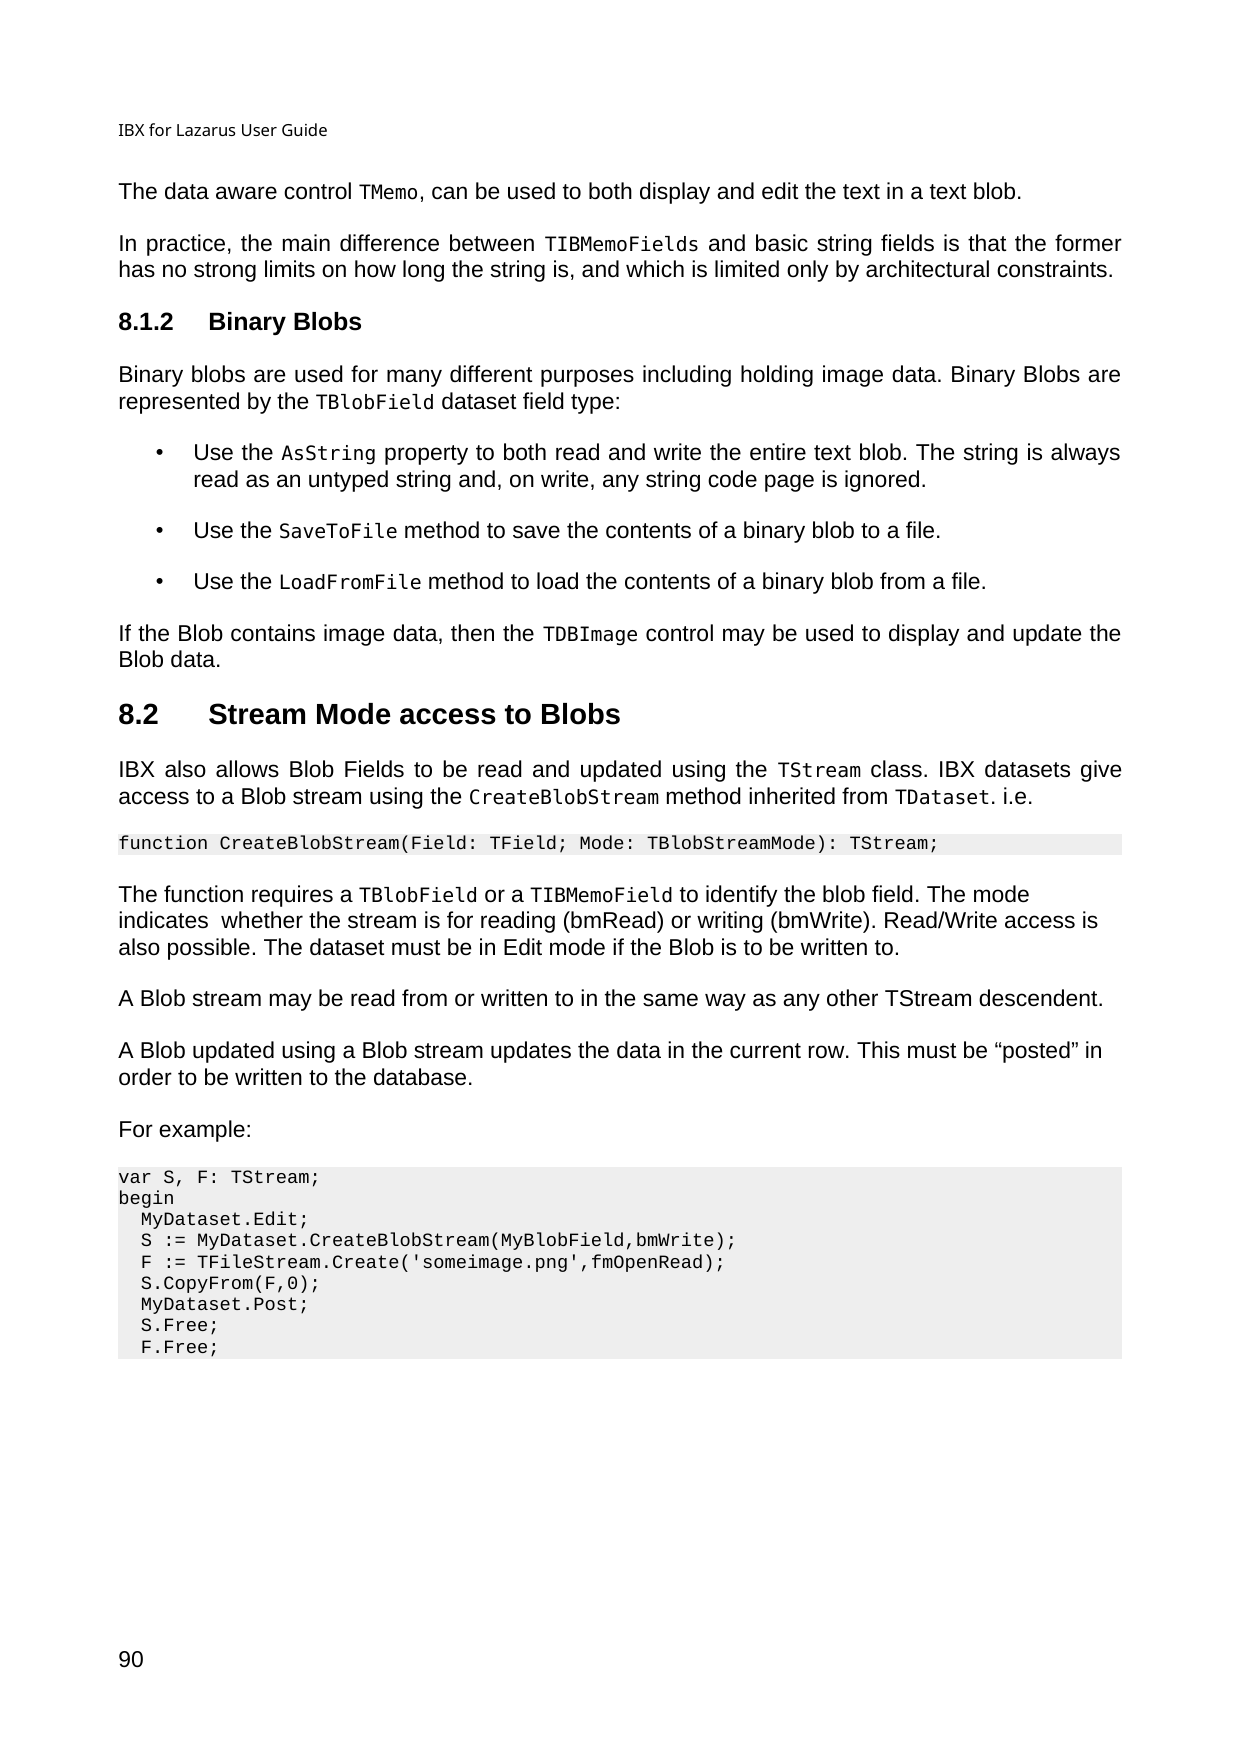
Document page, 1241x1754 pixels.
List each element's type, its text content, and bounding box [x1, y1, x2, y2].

text A Blob updated using a Blob stream updates the data in the current row. This must be “posted” in order to be written to the database. [118, 1037, 1122, 1090]
text MyDataset.Post; [118, 1295, 1122, 1316]
text var S, F: TStream; [118, 1167, 1122, 1189]
text S.CopyFrom(F,0); [118, 1274, 1122, 1295]
text For example: [118, 1116, 1122, 1142]
list Use the AsString property to both read and write the entire text blob. The string is always read as an untyped string and, on write, any string code page is ignored. [156, 439, 1122, 492]
text S.Free; [118, 1316, 1122, 1337]
text IBX also allows Blob Fields to be read and updated using the TStream class. IBX datasets give access to a Blob stream using the CreateBlobStream method inherited from TDataset. i.e. [118, 756, 1122, 809]
text F := TFileStream.Create('someimage.png',fmOpenRead); [118, 1252, 1122, 1274]
text In practice, the main difference between TIBMemoFields and basic string fields is that the former has no strong limits on how long the string is, and which is limited only by architectural constraints. [118, 229, 1122, 282]
text F.Free; [118, 1337, 1122, 1359]
subtitle Stream Mode access to Blobs [118, 697, 1122, 731]
text The function requires a TBlobField or a TIBMemoField to identify the blob field. The mode indicates whether the stream is for reading (bmRead) or writing (bmWrite). Read/Write access is also possible. The dataset must be in Edit mode if the Blob is to be written to. [118, 881, 1122, 960]
text function CreateBlobStream(Field: TField; Mode: TBlobStreamMode): TStream; [118, 834, 1122, 855]
text If the Blob contains image data, then the TDBImage control may be used to display and update the Blob data. [118, 619, 1122, 672]
list Use the LoadFromFile method to load the contents of a binary blob from a file. [156, 568, 1122, 594]
text A Blob stream may be read from or written to in the same way as any other TStream descendent. [118, 985, 1122, 1012]
subtitle Binary Blobs [118, 307, 1122, 336]
text The data aware control TMemo, can be used to both display and edit the text in a text blob. [118, 178, 1122, 204]
list Use the SaveToFile method to save the contents of a binary blob to a file. [156, 517, 1122, 543]
text MyDataset.Edit; [118, 1210, 1122, 1231]
text begin [118, 1189, 1122, 1210]
text Binary blobs are used for many different purposes including holding image data. Binary Blobs are represented by the TBlobField dataset field type: [118, 361, 1122, 414]
text S := MyDataset.CreateBlobStream(MyBlobField,bmWrite); [118, 1231, 1122, 1252]
